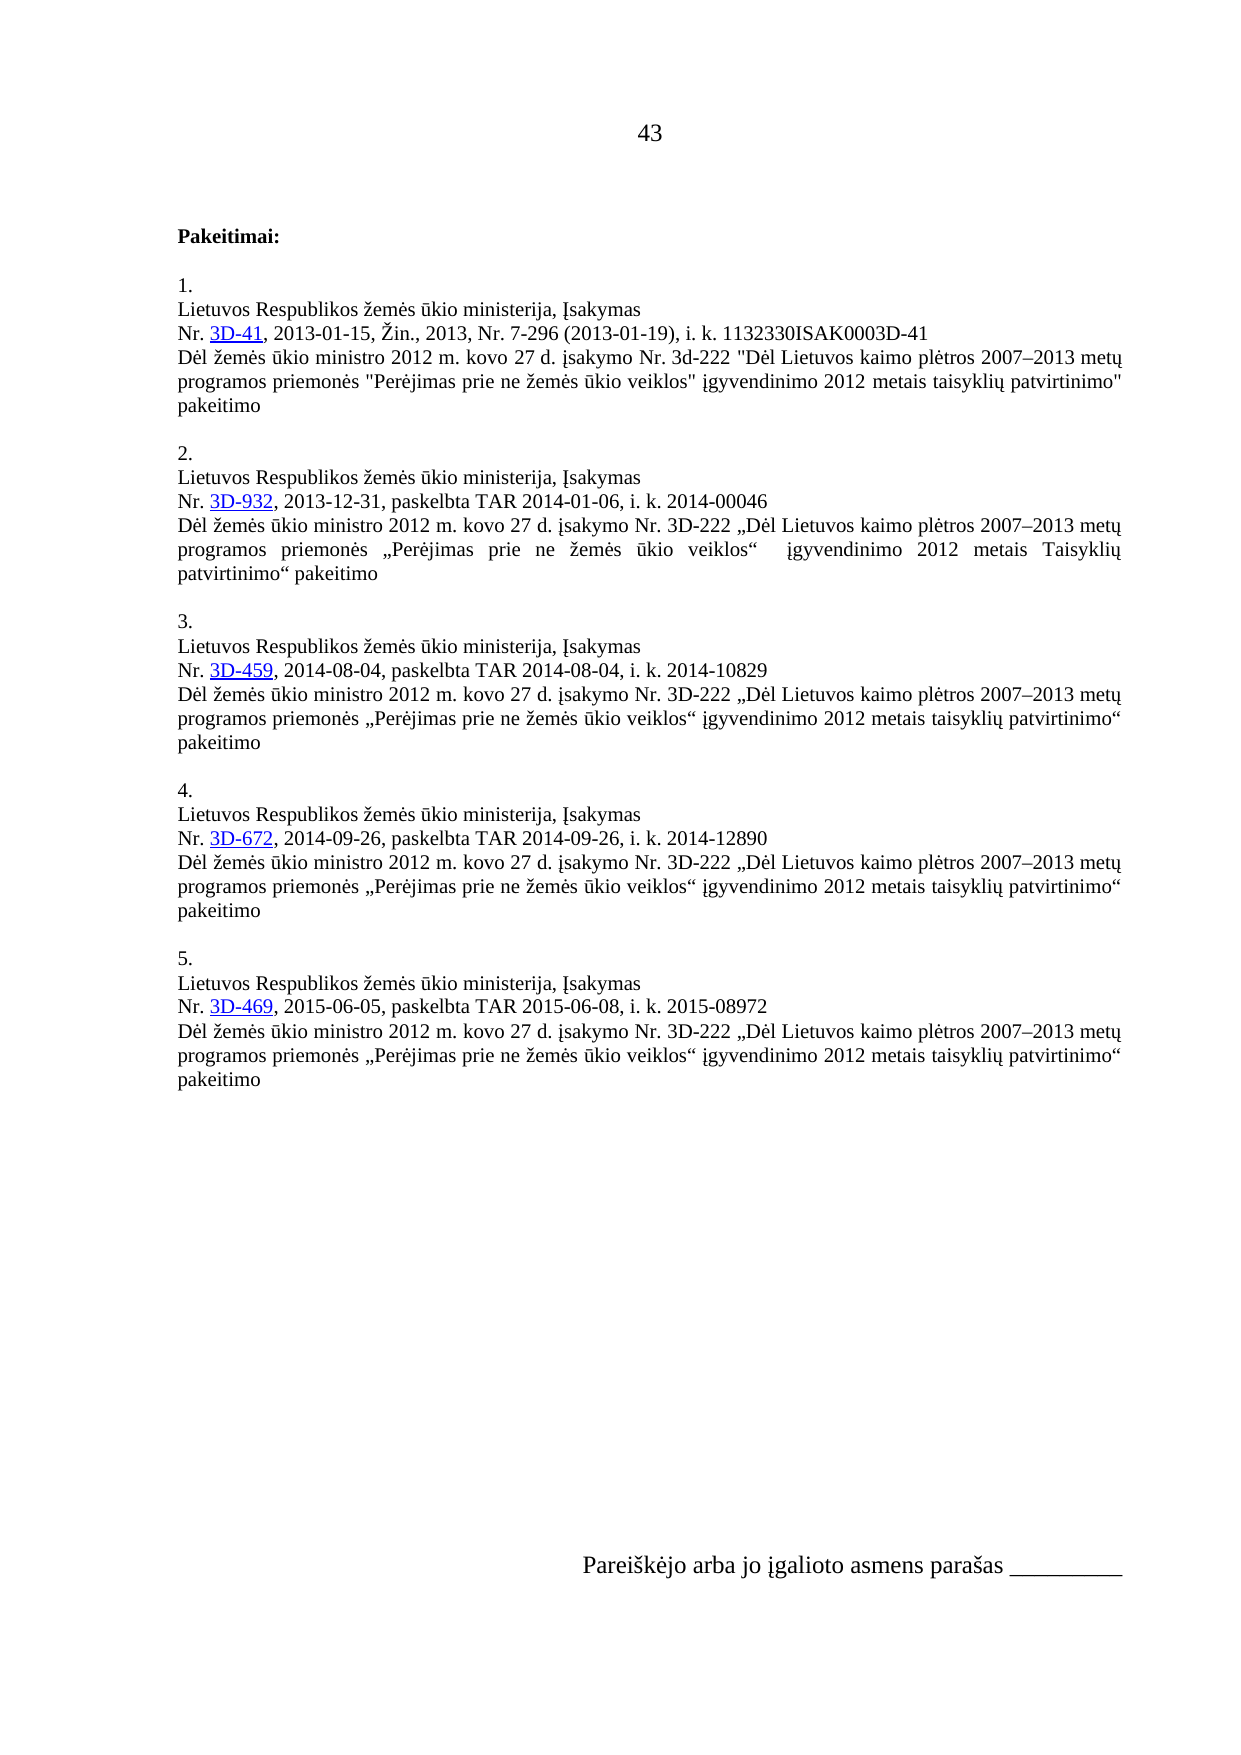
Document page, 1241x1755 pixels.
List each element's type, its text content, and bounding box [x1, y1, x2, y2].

text 5. [177, 946, 1122, 970]
text Dėl žemės ūkio ministro 2012 m. kovo 27 d. įsakymo Nr. 3D-222 „Dėl Lietuvos kaimo plėtros 2007–2013 metų programos priemonės „Perėjimas prie ne žemės ūkio veiklos“ įgyvendinimo 2012 metais Taisyklių patvirtinimo“ pakeitimo [177, 513, 1122, 585]
text Lietuvos Respublikos žemės ūkio ministerija, Įsakymas [177, 970, 1122, 994]
text Nr. 3D-672, 2014-09-26, paskelbta TAR 2014-09-26, i. k. 2014-12890 [177, 826, 1122, 850]
text Dėl žemės ūkio ministro 2012 m. kovo 27 d. įsakymo Nr. 3d-222 "Dėl Lietuvos kaimo plėtros 2007–2013 metų programos priemonės "Perėjimas prie ne žemės ūkio veiklos" įgyvendinimo 2012 metais taisyklių patvirtinimo" pakeitimo [177, 345, 1122, 417]
text Dėl žemės ūkio ministro 2012 m. kovo 27 d. įsakymo Nr. 3D-222 „Dėl Lietuvos kaimo plėtros 2007–2013 metų programos priemonės „Perėjimas prie ne žemės ūkio veiklos“ įgyvendinimo 2012 metais taisyklių patvirtinimo“ pakeitimo [177, 850, 1122, 922]
text Lietuvos Respublikos žemės ūkio ministerija, Įsakymas [177, 297, 1122, 321]
text Dėl žemės ūkio ministro 2012 m. kovo 27 d. įsakymo Nr. 3D-222 „Dėl Lietuvos kaimo plėtros 2007–2013 metų programos priemonės „Perėjimas prie ne žemės ūkio veiklos“ įgyvendinimo 2012 metais taisyklių patvirtinimo“ pakeitimo [177, 682, 1122, 754]
text Lietuvos Respublikos žemės ūkio ministerija, Įsakymas [177, 802, 1122, 826]
text Lietuvos Respublikos žemės ūkio ministerija, Įsakymas [177, 465, 1122, 489]
text Nr. 3D-932, 2013-12-31, paskelbta TAR 2014-01-06, i. k. 2014-00046 [177, 489, 1122, 513]
text Lietuvos Respublikos žemės ūkio ministerija, Įsakymas [177, 633, 1122, 658]
text 1. [177, 273, 1122, 297]
text 3. [177, 609, 1122, 633]
text 4. [177, 778, 1122, 802]
text Nr. 3D-459, 2014-08-04, paskelbta TAR 2014-08-04, i. k. 2014-10829 [177, 658, 1122, 682]
text Pakeitimai: [177, 224, 1122, 248]
text Dėl žemės ūkio ministro 2012 m. kovo 27 d. įsakymo Nr. 3D-222 „Dėl Lietuvos kaimo plėtros 2007–2013 metų programos priemonės „Perėjimas prie ne žemės ūkio veiklos“ įgyvendinimo 2012 metais taisyklių patvirtinimo“ pakeitimo [177, 1018, 1122, 1091]
text Nr. 3D-469, 2015-06-05, paskelbta TAR 2015-06-08, i. k. 2015-08972 [177, 994, 1122, 1018]
text 2. [177, 441, 1122, 465]
text Nr. 3D-41, 2013-01-15, Žin., 2013, Nr. 7-296 (2013-01-19), i. k. 1132330ISAK0003D-41 [177, 321, 1122, 345]
